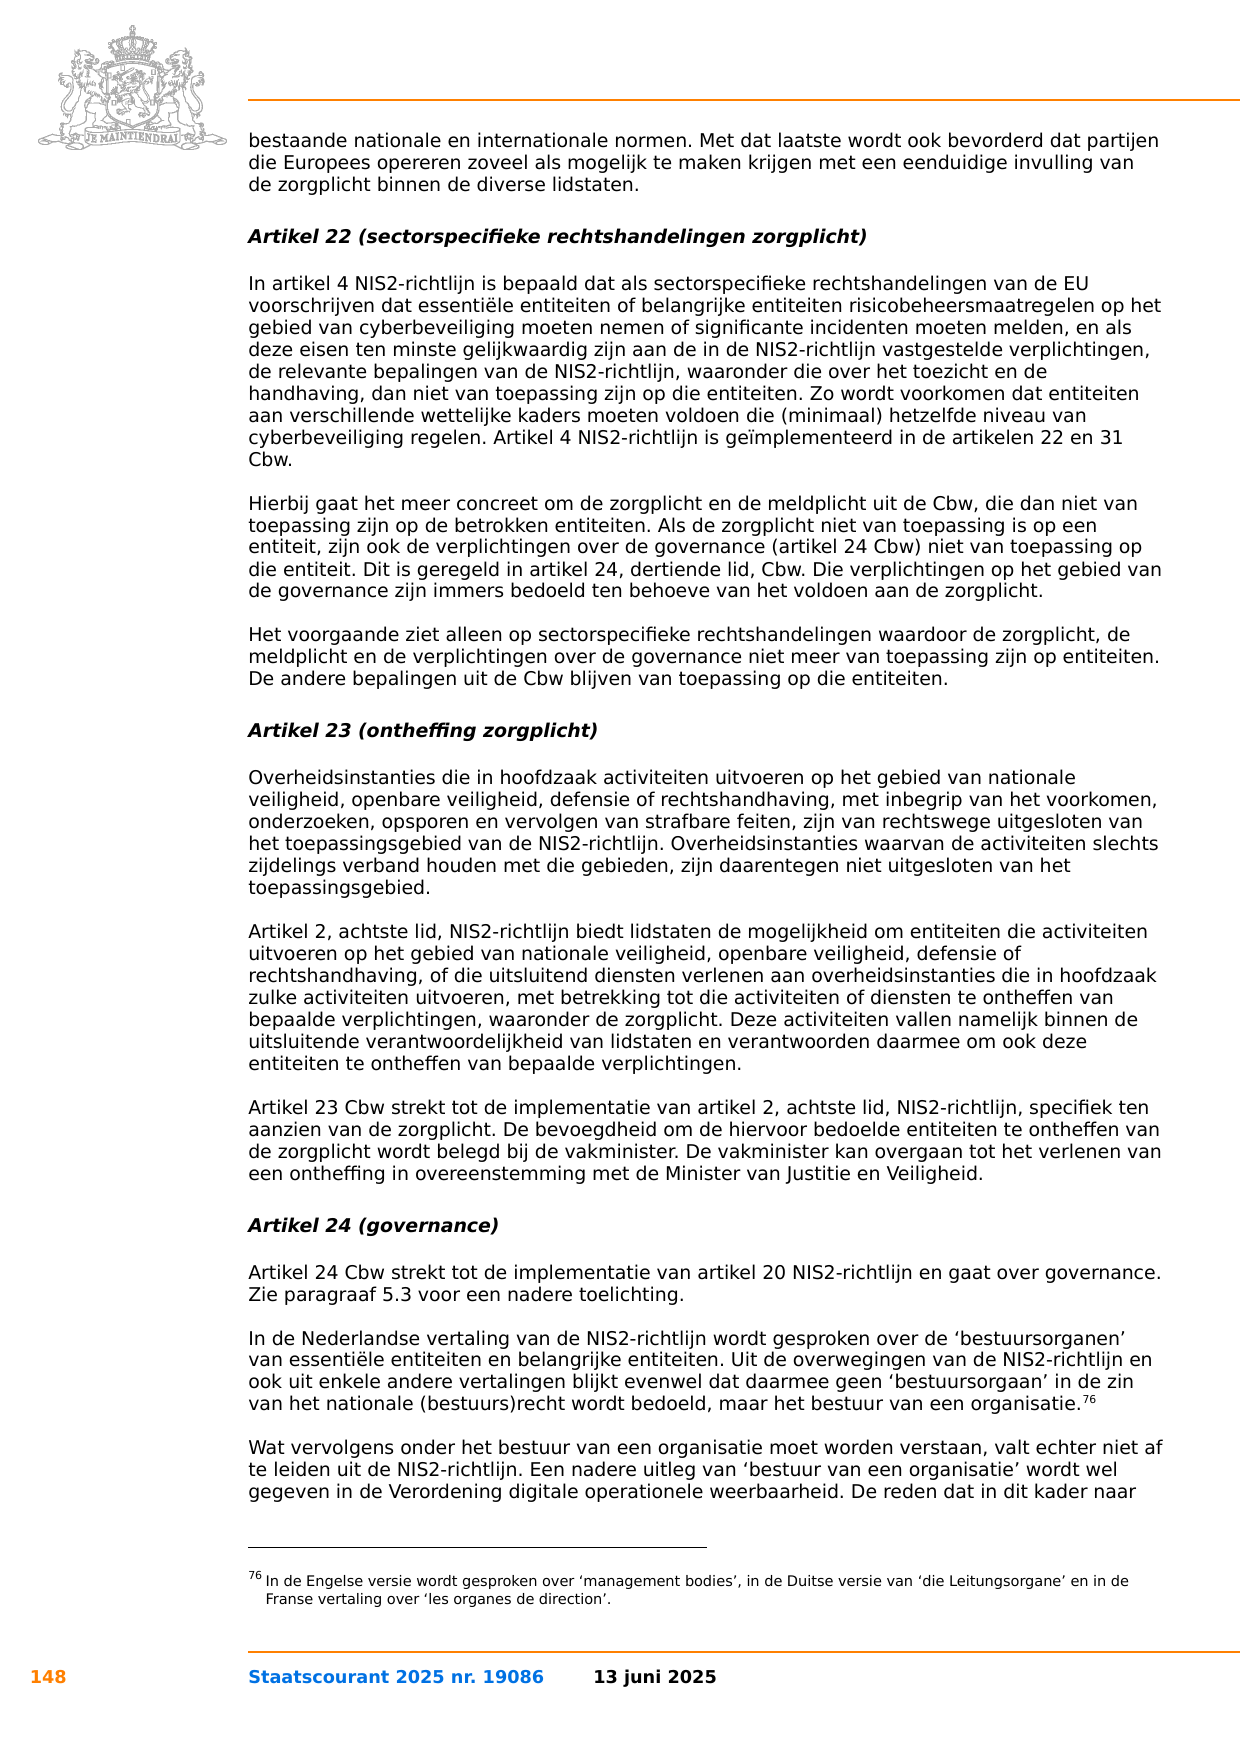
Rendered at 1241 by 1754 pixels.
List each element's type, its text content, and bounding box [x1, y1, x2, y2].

text In de Engelse versie wordt gesproken over ‘management bodies’, in de Duitse versie van ‘die Leitungsorgane’ en in de Franse vertaling over ‘les organes de direction’. [248, 1569, 1163, 1608]
subtitle Artikel 24 (governance) [248, 1214, 1163, 1237]
subtitle Artikel 23 (ontheffing zorgplicht) [248, 720, 1163, 742]
picture [38, 25, 227, 150]
text bestaande nationale en internationale normen. Met dat laatste wordt ook bevorderd dat partijen die Europees opereren zoveel als mogelijk te maken krijgen met een eenduidige invulling van de zorgplicht binnen de diverse lidstaten. [248, 130, 1163, 196]
text In de Nederlandse vertaling van de NIS2-richtlijn wordt gesproken over de ‘bestuursorganen’ van essentiële entiteiten en belangrijke entiteiten. Uit de overwegingen van de NIS2-richtlijn en ook uit enkele andere vertalingen blijkt evenwel dat daarmee geen ‘bestuursorgaan’ in de zin van het nationale (bestuurs)recht wordt bedoeld, maar het bestuur van een organisatie. [248, 1327, 1163, 1415]
text Wat vervolgens onder het bestuur van een organisatie moet worden verstaan, valt echter niet af te leiden uit de NIS2-richtlijn. Een nadere uitleg van ‘bestuur van een organisatie’ wordt wel gegeven in de Verordening digitale operationele weerbaarheid. De reden dat in dit kader naar [248, 1437, 1163, 1503]
text Artikel 2, achtste lid, NIS2-richtlijn biedt lidstaten de mogelijkheid om entiteiten die activiteiten uitvoeren op het gebied van nationale veiligheid, openbare veiligheid, defensie of rechtshandhaving, of die uitsluitend diensten verlenen aan overheidsinstanties die in hoofdzaak zulke activiteiten uitvoeren, met betrekking tot die activiteiten of diensten te ontheffen van bepaalde verplichtingen, waaronder de zorgplicht. Deze activiteiten vallen namelijk binnen de uitsluitende verantwoordelijkheid van lidstaten en verantwoorden daarmee om ook deze entiteiten te ontheffen van bepaalde verplichtingen. [248, 921, 1163, 1075]
text Hierbij gaat het meer concreet om de zorgplicht en de meldplicht uit de Cbw, die dan niet van toepassing zijn op de betrokken entiteiten. Als de zorgplicht niet van toepassing is op een entiteit, zijn ook de verplichtingen over de governance (artikel 24 Cbw) niet van toepassing op die entiteit. Dit is geregeld in artikel 24, dertiende lid, Cbw. Die verplichtingen op het gebied van de governance zijn immers bedoeld ten behoeve van het voldoen aan de zorgplicht. [248, 492, 1163, 602]
text Het voorgaande ziet alleen op sectorspecifieke rechtshandelingen waardoor de zorgplicht, de meldplicht en de verplichtingen over de governance niet meer van toepassing zijn op entiteiten. De andere bepalingen uit de Cbw blijven van toepassing op die entiteiten. [248, 624, 1163, 690]
text Artikel 23 Cbw strekt tot de implementatie van artikel 2, achtste lid, NIS2-richtlijn, specifiek ten aanzien van de zorgplicht. De bevoegdheid om de hiervoor bedoelde entiteiten te ontheffen van de zorgplicht wordt belegd bij de vakminister. De vakminister kan overgaan tot het verlenen van een ontheffing in overeenstemming met de Minister van Justitie en Veiligheid. [248, 1097, 1163, 1184]
text In artikel 4 NIS2-richtlijn is bepaald dat als sectorspecifieke rechtshandelingen van de EU voorschrijven dat essentiële entiteiten of belangrijke entiteiten risicobeheersmaatregelen op het gebied van cyberbeveiliging moeten nemen of significante incidenten moeten melden, en als deze eisen ten minste gelijkwaardig zijn aan de in de NIS2-richtlijn vastgestelde verplichtingen, de relevante bepalingen van de NIS2-richtlijn, waaronder die over het toezicht en de handhaving, dan niet van toepassing zijn op die entiteiten. Zo wordt voorkomen dat entiteiten aan verschillende wettelijke kaders moeten voldoen die (minimaal) hetzelfde niveau van cyberbeveiliging regelen. Artikel 4 NIS2-richtlijn is geïmplementeerd in de artikelen 22 en 31 Cbw. [248, 273, 1163, 471]
text Overheidsinstanties die in hoofdzaak activiteiten uitvoeren op het gebied van nationale veiligheid, openbare veiligheid, defensie of rechtshandhaving, met inbegrip van het voorkomen, onderzoeken, opsporen en vervolgen van strafbare feiten, zijn van rechtswege uitgesloten van het toepassingsgebied van de NIS2-richtlijn. Overheidsinstanties waarvan de activiteiten slechts zijdelings verband houden met die gebieden, zijn daarentegen niet uitgesloten van het toepassingsgebied. [248, 767, 1163, 899]
text Artikel 24 Cbw strekt tot de implementatie van artikel 20 NIS2-richtlijn en gaat over governance. Zie paragraaf 5.3 voor een nadere toelichting. [248, 1262, 1163, 1306]
subtitle Artikel 22 (sectorspecifieke rechtshandelingen zorgplicht) [248, 226, 1163, 248]
